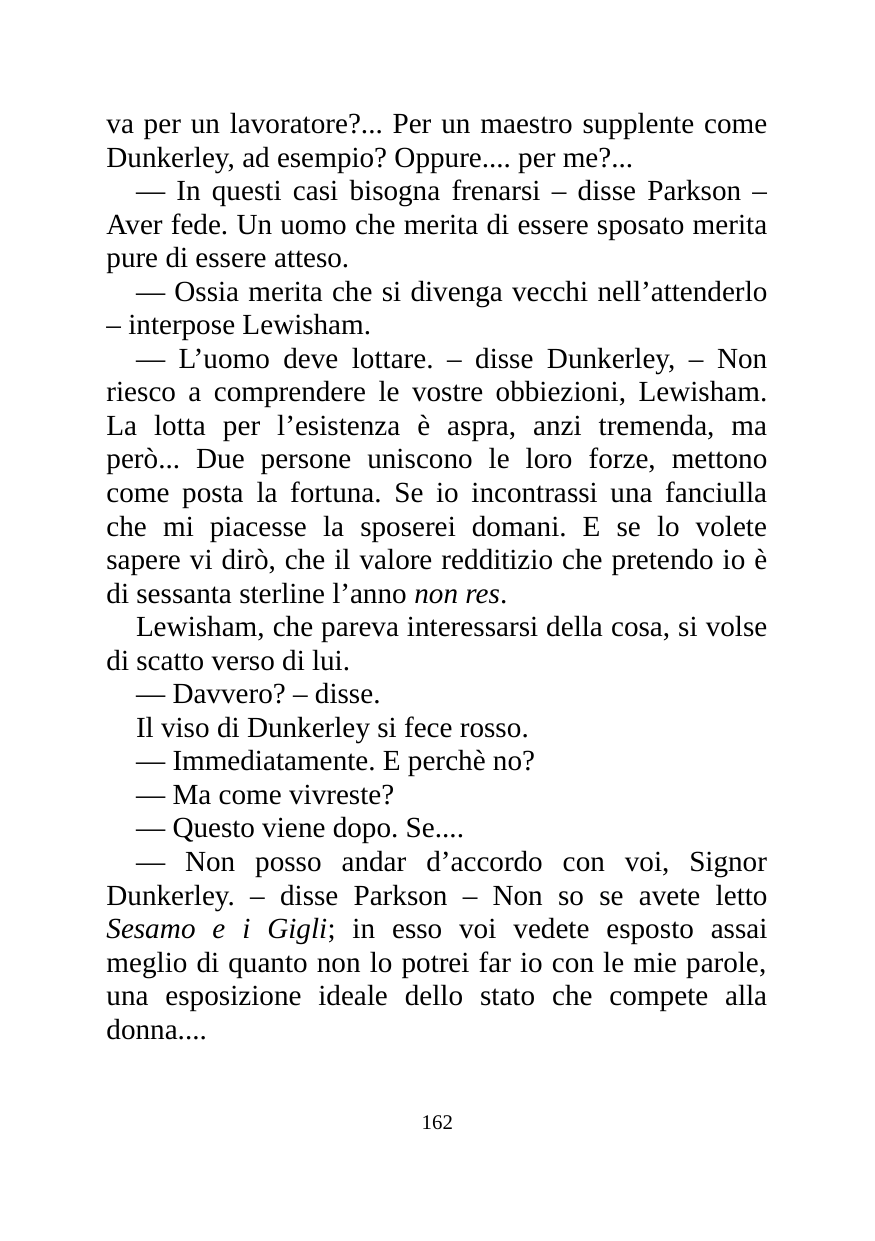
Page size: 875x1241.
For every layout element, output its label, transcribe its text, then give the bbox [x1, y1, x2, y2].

text — Ma come vivreste? [106, 777, 768, 811]
text — Davvero? – disse. [106, 676, 768, 710]
text — L’uomo deve lottare. – disse Dunkerley, – Non riesco a comprendere le vostre obbiezioni, Lewisham. La lotta per l’esistenza è aspra, anzi tremenda, ma però... Due persone uniscono le loro forze, mettono come posta la fortuna. Se io incontrassi una fanciulla che mi piacesse la sposerei domani. E se lo volete sapere vi dirò, che il valore redditizio che pretendo io è di sessanta sterline l’anno non res. [106, 341, 768, 609]
text — Immediatamente. E perchè no? [106, 743, 768, 777]
text — In questi casi bisogna frenarsi – disse Parkson – Aver fede. Un uomo che merita di essere sposato merita pure di essere atteso. [106, 173, 768, 274]
text Il viso di Dunkerley si fece rosso. [106, 710, 768, 743]
text — Non posso andar d’accordo con voi, Signor Dunkerley. – disse Parkson – Non so se avete letto Sesamo e i Gigli; in esso voi vedete esposto assai meglio di quanto non lo potrei far io con le mie parole, una esposizione ideale dello stato che compete alla donna.... [106, 844, 768, 1045]
text Lewisham, che pareva interessarsi della cosa, si volse di scatto verso di lui. [106, 609, 768, 676]
text va per un lavoratore?... Per un maestro supplente come Dunkerley, ad esempio? Oppure.... per me?... [106, 106, 768, 173]
text — Ossia merita che si divenga vecchi nell’attenderlo – interpose Lewisham. [106, 274, 768, 341]
text — Questo viene dopo. Se.... [106, 811, 768, 844]
